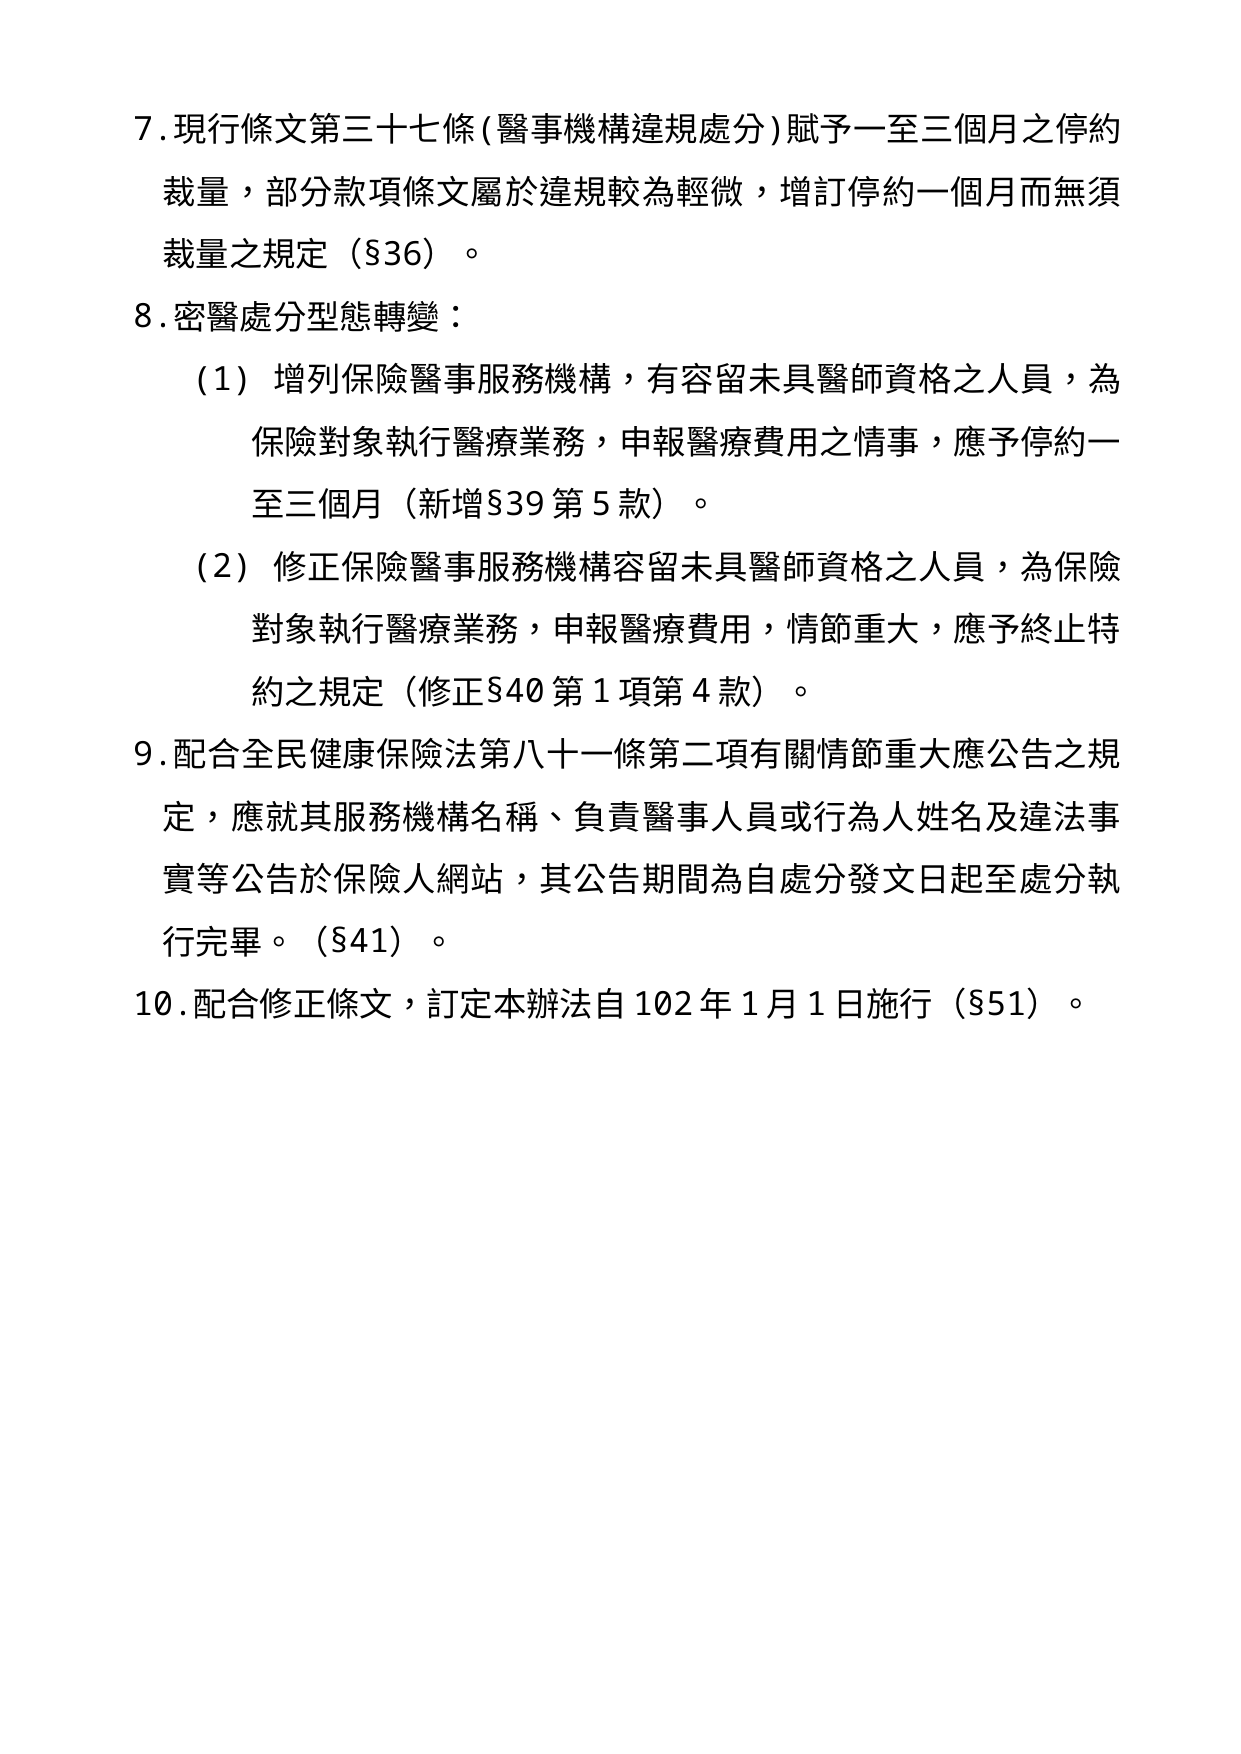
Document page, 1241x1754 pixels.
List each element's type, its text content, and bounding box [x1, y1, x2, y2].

text (1) 增列保險醫事服務機構，有容留未具醫師資格之人員，為保險對象執行醫療業務，申報醫療費用之情事，應予停約一至三個月（新增§39第5款）。 [192, 335, 1122, 523]
text 9.配合全民健康保險法第八十一條第二項有關情節重大應公告之規定，應就其服務機構名稱、負責醫事人員或行為人姓名及違法事實等公告於保險人網站，其公告期間為自處分發文日起至處分執行完畢。（§41）。 [133, 710, 1122, 960]
text 7.現行條文第三十七條(醫事機構違規處分)賦予一至三個月之停約裁量，部分款項條文屬於違規較為輕微，增訂停約一個月而無須裁量之規定（§36）。 [133, 85, 1122, 273]
text (2) 修正保險醫事服務機構容留未具醫師資格之人員，為保險對象執行醫療業務，申報醫療費用，情節重大，應予終止特約之規定（修正§40第1項第4款）。 [192, 523, 1122, 710]
text 8.密醫處分型態轉變： [133, 273, 1122, 335]
text 10.配合修正條文，訂定本辦法自102年1月1日施行（§51）。 [133, 960, 1122, 1023]
